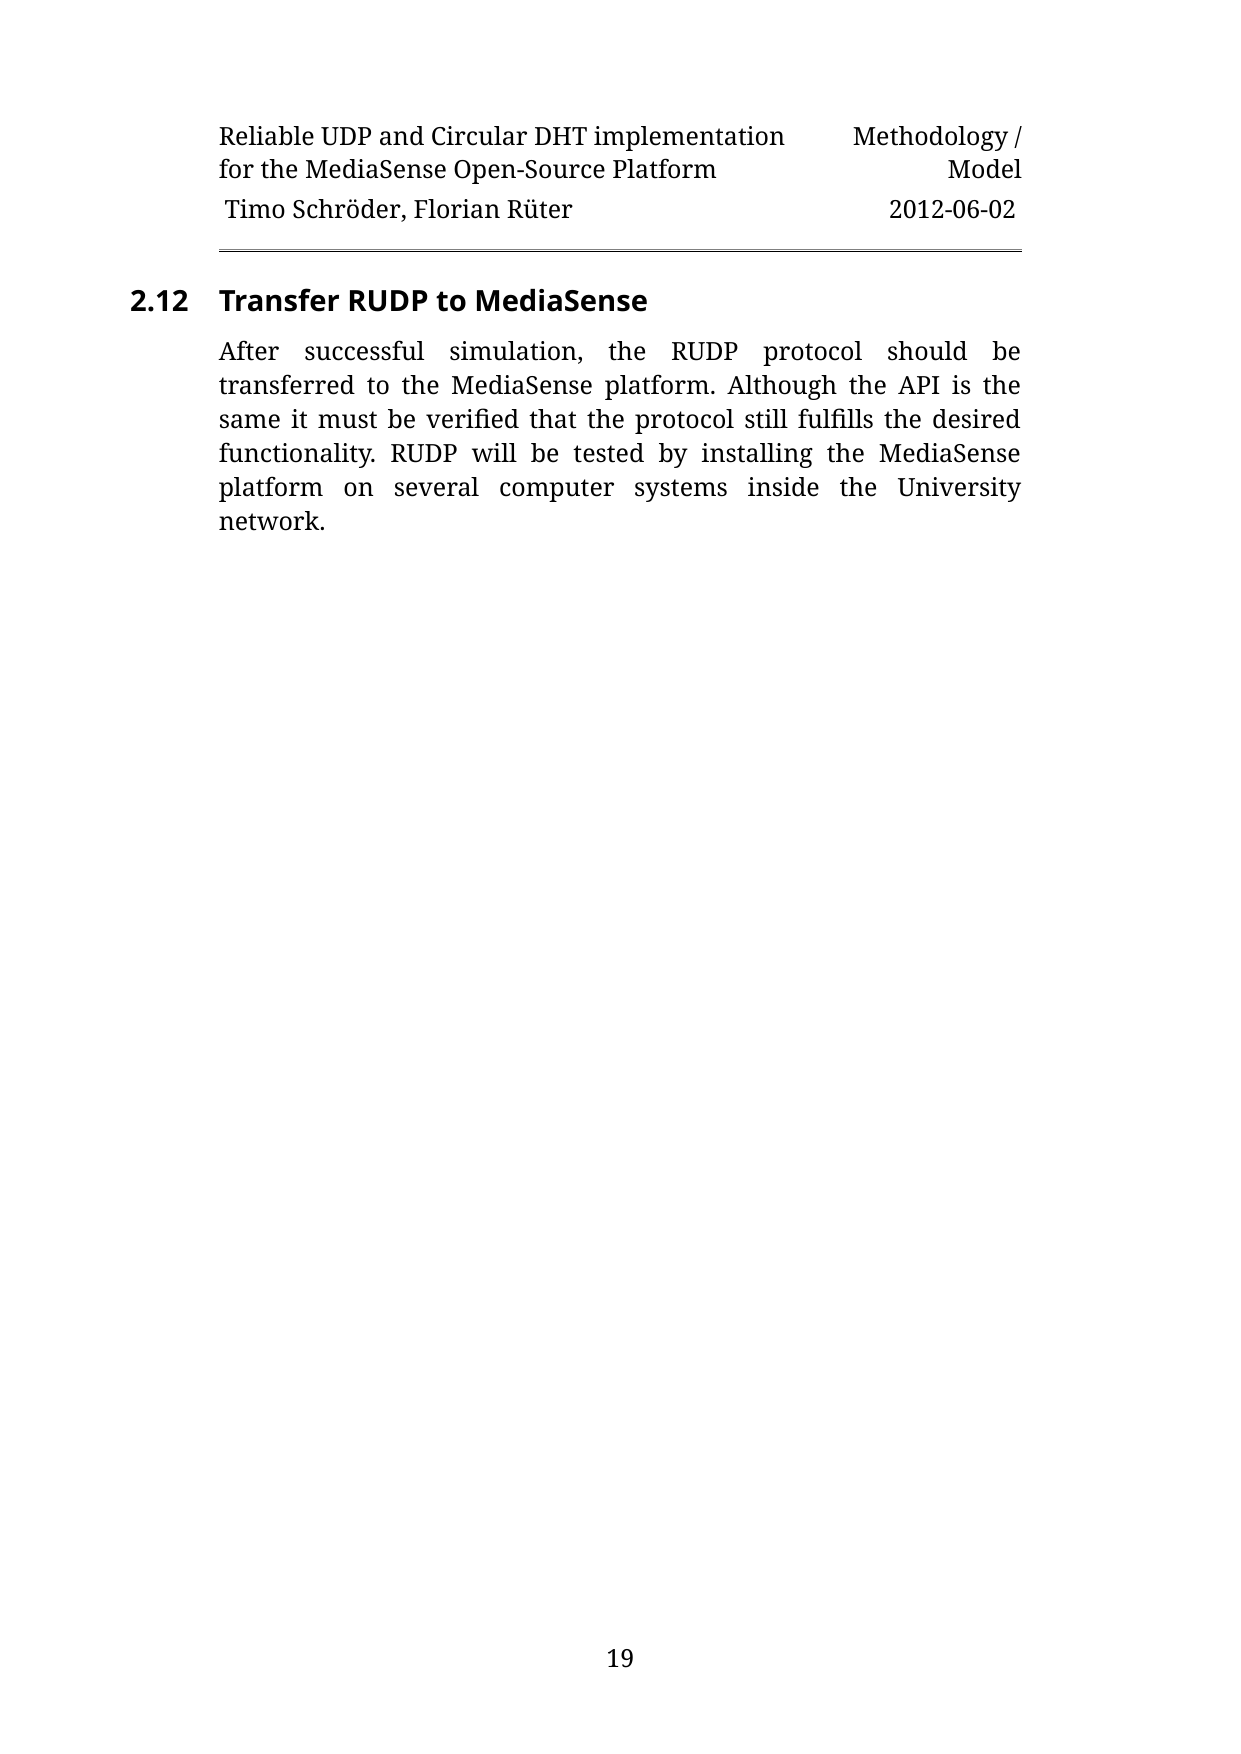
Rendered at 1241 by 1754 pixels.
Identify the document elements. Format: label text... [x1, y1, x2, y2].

text After successful simulation, the RUDP protocol should be transferred to the MediaSense platform. Although the API is the same it must be verified that the protocol still fulfills the desired functionality. RUDP will be tested by installing the MediaSense platform on several computer systems inside the University network. [218, 333, 1022, 538]
subtitle Transfer RUDP to MediaSense [130, 281, 1022, 320]
